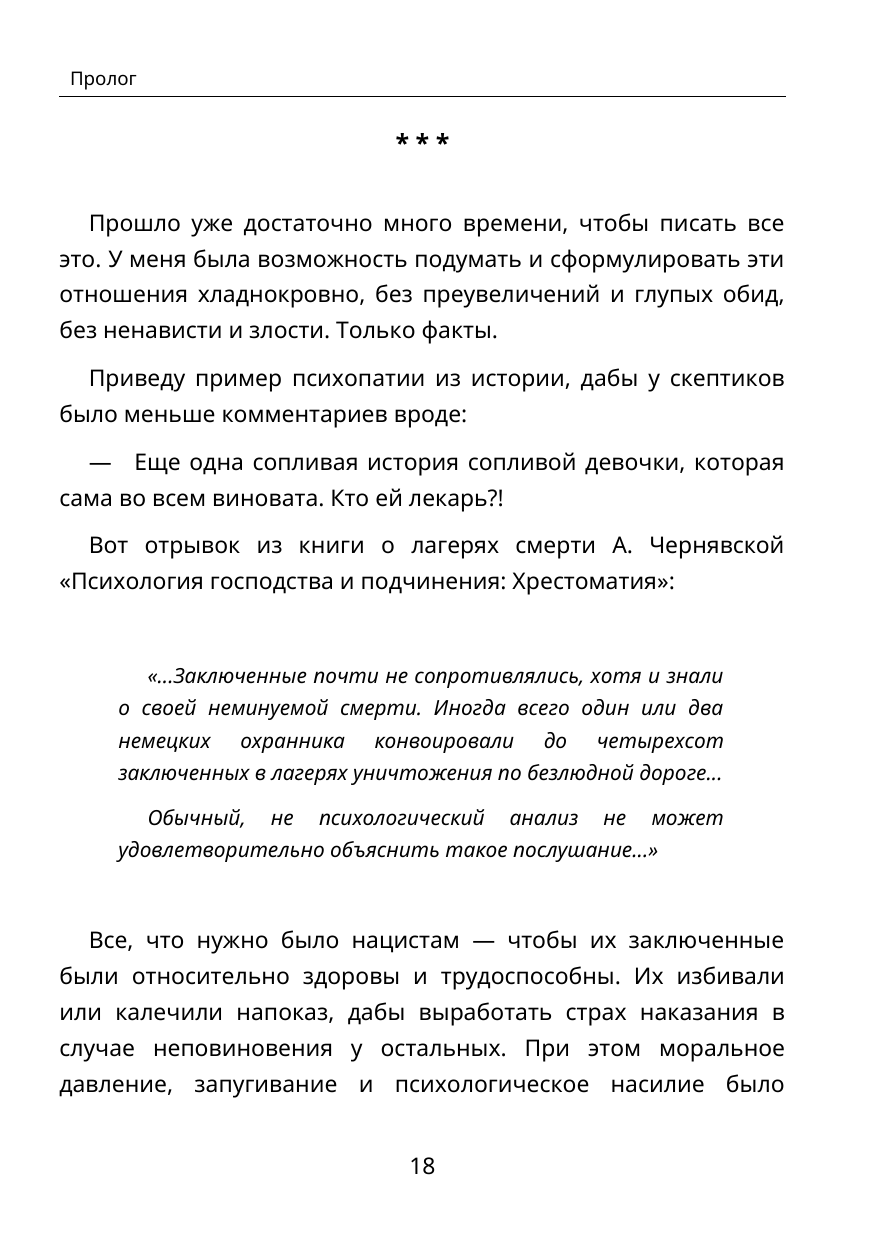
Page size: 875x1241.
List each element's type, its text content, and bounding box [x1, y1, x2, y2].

text «...Заключенные почти не сопротивлялись, хотя и знали о своей неминуемой смерти. Иногда всего один или два немецких охранника конвоировали до четырехсот заключенных в лагерях уничтожения по безлюдной дороге... [118, 661, 727, 787]
subtitle * * * [59, 126, 786, 160]
text Прошло уже достаточно много времени, чтобы писать все это. У меня была возможность подумать и сформулировать эти отношения хладнокровно, без преувеличений и глупых обид, без ненависти и злости. Только факты. [59, 207, 786, 346]
text Приведу пример психопатии из истории, дабы у скептиков было меньше комментариев вроде: [59, 362, 786, 429]
text Обычный, не психологический анализ не может удовлетворительно объяснить такое послушание...» [118, 803, 727, 864]
list Еще одна сопливая история сопливой девочки, которая сама во всем виновата. Кто ей лекарь?! [59, 446, 786, 513]
text Все, что нужно было нацистам — чтобы их заключенные были относительно здоровы и трудоспособны. Их избивали или калечили напоказ, дабы выработать страх наказания в случае неповиновения у остальных. При этом моральное давление, запугивание и психологическое насилие было [59, 924, 786, 1099]
text Вот отрывок из книги о лагерях смерти А. Чернявской «Психология господства и подчинения: Хрестоматия»: [59, 529, 786, 597]
